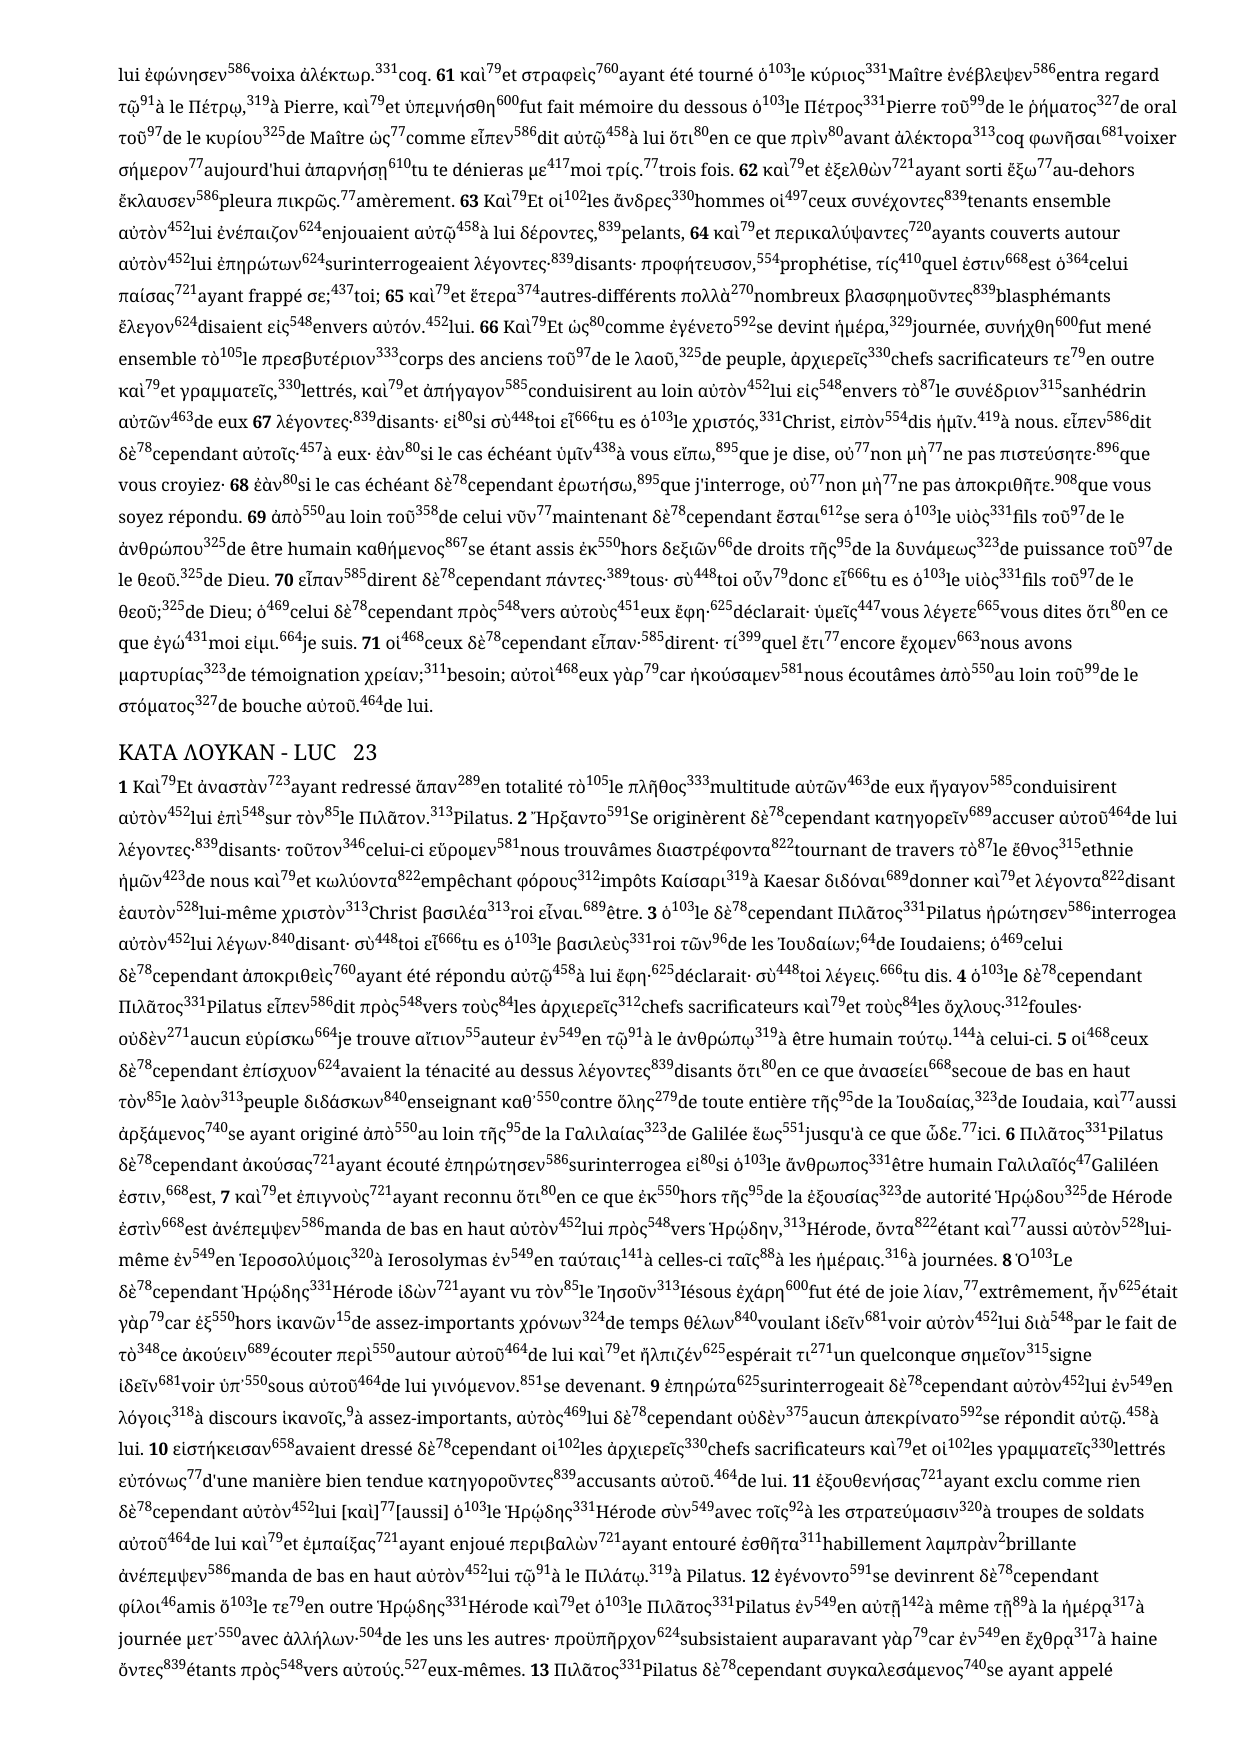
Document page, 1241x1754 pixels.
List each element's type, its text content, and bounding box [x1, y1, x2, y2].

text ΚΑΤΑ ΛΟΥΚΑΝ - LUC 23 [118, 736, 1181, 766]
text 1 Ἤγγιζεν625Approchait δὲ78cependant ἡ101la ἑορτὴ329fête τῶν98de les ἀζύμων66de sans levains ἡ362celle λεγομένη889étante dite πάσχα.333pâque. 2 καὶ79et ἐζήτουν624cherchaient οἱ102les ἀρχιερεῖς330chefs sacrificateurs καὶ79et οἱ102les γραμματεῖς330lettrés τὸ348ce πῶς77comment? ἀνέλωσιν898que saisissent de bas en haut αὐτόν,452lui, ἐφοβοῦντο630se effrayaient γὰρ79car τὸν85le λαόν.313peuple. 3 Εἰσῆλθεν586Vint à l'intérieur δὲ78cependant σατανᾶς331Satanas εἰς548envers Ἰούδαν313Iouda τὸν346celui καλούμενον875étant appelé Ἰσκαριώτην,313Iskariote, ὄντα822étant ἐκ550hors τοῦ97de le ἀριθμοῦ325de nombre τῶν96de les δώδεκα·64de douze· 4 καὶ79et ἀπελθὼν721ayant éloigné συνελάλησεν586bavarda ensemble τοῖς90à les ἀρχιερεῦσιν318à chefs sacrificateurs καὶ79et στρατηγοῖς318à stratèges τὸ348ce πῶς77comment? αὐτοῖς457à eux παραδῷ899que transmette αὐτόν.452lui. 5 καὶ79et ἐχάρησαν599furent été de joie καὶ79et συνέθεντο591se posèrent ensemble αὐτῷ458à lui ἀργύριον315objet d'argent δοῦναι.681donner. 6 καὶ79et ἐξωμολόγησεν,586avoua à l'excès, καὶ79et ἐζήτει625cherchait εὐκαιρίαν311moment de bien τοῦ360de ce παραδοῦναι681transmettre αὐτὸν452lui ἄτερ552à l’écart ὄχλου325de foule αὐτοῖς.457à eux. 7 Ἦλθεν586Vint δὲ78cependant ἡ101la ἡμέρα329journée τῶν98de les ἀζύμων,66de sans levains, [ἐν]549[en] ᾗ484à laquelle ἔδει625liait θύεσθαι692être sacrifié τὸ87le πάσχα·315pâque· 8 καὶ79et ἀπέστειλεν586envoya Πέτρον313Pierre καὶ79et Ἰωάννην313Ioannes εἰπών·721ayant dit· πορευθέντες759ayants étés allés ἑτοιμάσατε553préparez ἡμῖν419à nous τὸ87le πάσχα315pâque ἵνα80afin que φάγωμεν.894que nous mangions. 9 οἱ468ceux δὲ78cependant εἶπαν585dirent αὐτῷ·458à lui· ποῦ77où? θέλεις666tu veux ἑτοιμάσωμεν;894que nous préparions; 10 ὁ469celui δὲ78cependant εἶπεν586dit αὐτοῖς·457à eux· ἰδοὺ306voici εἰσελθόντων715de ayants venus à l'intérieur ὑμῶν441de vous εἰς548envers τὴν83la πόλιν311cité συναντήσει606rencontrera avec ὑμῖν438à vous ἄνθρωπος331être humain κεράμιον315cruche ὕδατος327de eau βαστάζων·840mettant en charge· ἀκολουθήσατε553suivez αὐτῷ458à lui εἰς548envers τὴν83la οἰκίαν311maison d'habitation εἰς548envers ἣν478laquelle εἰσπορεύεται,674se va à l'intérieur, 11 καὶ79et ἐρεῖτε603vous direz τῷ91à le οἰκοδεσπότῃ319à despote de maison τῆς95de la οἰκίας·323de maison d'habitation· λέγει668dit σοι439à toi ὁ103le διδάσκαλος·331enseignant· ποῦ77où? ἐστιν668est τὸ105le κατάλυμα333salle de déliage ὅπου77là où τὸ87le πάσχα315pâque μετὰ550avec τῶν96de les μαθητῶν324de disciples μου424de moi φάγω;895que je mange; 12 κἀκεῖνος364et celui-là ὑμῖν438à vous δείξει606montrera ἀνάγαιον315chambre haute μέγα6grand ἐστρωμένον·798ayant été étendu· ἐκεῖ77là ἑτοιμάσατε.553préparez. 13 ἀπελθόντες720ayants éloignés δὲ78cependant εὗρον585trouvèrent καθὼς77de haut en bas comme εἰρήκει659avait dit αὐτοῖς457à eux καὶ79et ἡτοίμασαν585préparèrent τὸ87le πάσχα.315pâque. 14 Καὶ79Et ὅτε80lorsque ἐγένετο592se devint ἡ101la ὥρα,329heure, ἀνέπεσεν586tomba de bas en haut καὶ79et οἱ102les ἀπόστολοι330envoyés σὺν549avec αὐτῷ.458à lui. 15 καὶ79et εἶπεν586dit πρὸς548vers αὐτούς·451eux· ἐπιθυμίᾳ317à désir en fureur ἐπεθύμησα582je désirai en fureur τοῦτο140ce-ci τὸ87le πάσχα315pâque φαγεῖν681manger μεθ᾽550avec ὑμῶν441de vous πρὸ550d'avant τοῦ360de ce με417moi παθεῖν·681souffrir· 16 λέγω664je dis γὰρ79car ὑμῖν438à vous ὅτι80en ce que οὐ77non μὴ77ne pas φάγω895que je mange αὐτὸ454lui ἕως551jusqu'à ce que ὅτου494de lequel un quelconque πληρωθῇ911que soit fait plénitude ἐν549en τῇ89à la βασιλείᾳ317à royauté τοῦ97de le θεοῦ.325de Dieu. 17 καὶ79et δεξάμενος740se ayant accepté ποτήριον315récipient à boire εὐχαριστήσας721ayant rendu grâce εἶπεν·586dit· λάβετε553prenez τοῦτο348ce-ci καὶ79et διαμερίσατε553partagez en séparant εἰς548envers ἑαυτούς·527eux-mêmes· 18 λέγω664je dis γὰρ79car ὑμῖν,438à vous, [ὅτι]80[en ce que] οὐ77non μὴ77ne pas πίω895que je boive ἀπὸ550au loin τοῦ360de ce νῦν77maintenant ἀπὸ550au loin τοῦ99de le γενήματος327de progéniture τῆς95de la ἀμπέλου323de vigne ἕως80jusqu'à ce que οὗ494de lequel ἡ101la βασιλεία329royauté τοῦ97de le θεοῦ325de Dieu ἔλθῃ.899que vienne. 19 Καὶ79Et λαβὼν721ayant pris ἄρτον313pain εὐχαριστήσας721ayant rendu grâce ἔκλασεν586cassa καὶ79et ἔδωκεν586donna αὐτοῖς457à eux λέγων·840disant· τοῦτό366ce-ci ἐστιν668est τὸ105le σῶμά333corps μου424de moi τὸ500ce ὑπὲρ550au-dessus ὑμῶν441de vous διδόμενον·893étant donné· τοῦτο348ce-ci ποιεῖτε569faites εἰς548envers τὴν83la ἐμὴν216mienne ἀνάμνησιν.311remémoration. 20 καὶ77aussi τὸ87le ποτήριον315récipient à boire ὡσαύτως77de même μετὰ548après τὸ482ce δειπνῆσαι,681dîner, λέγων·840disant· τοῦτο158ce-ci τὸ105le ποτήριον333récipient à boire ἡ101la καινὴ20nouvelle διαθήκη329disposition ἐν549en τῷ93à le αἵματί321à sang μου424de moi τὸ500ce ὑπὲρ550au-dessus ὑμῶν441de vous ἐκχυννόμενον.893étant déversé. 21 Πλὴν79Toutefois ἰδοὺ306voici ἡ101la χεὶρ329main τοῦ358de celui παραδιδόντος834de transmettant με417moi μετ᾽550avec ἐμοῦ424de moi ἐπὶ550sur τῆς95de la τραπέζης.323de table. 22 ὅτι80en ce que ὁ103le υἱὸς331fils μὲν79certes τοῦ97de le ἀνθρώπου325de être humain κατὰ548selon τὸ348ce ὡρισμένον798ayant été limité πορεύεται,674se va, πλὴν79toutefois οὐαὶ304Ouai τῷ91à le ἀνθρώπῳ319à être humain ἐκείνῳ144à celui-là δι᾽550par οὗ492de lequel παραδίδοται.680est transmis. 23 καὶ79et αὐτοὶ468eux ἤρξαντο591se originèrent συζητεῖν689chercher ensemble πρὸς548vers ἑαυτοὺς527eux-mêmes τὸ348ce τίς410quel ἄρα77par conséquent εἴη700que soit ἐξ550hors αὐτῶν463de eux ὁ498celui τοῦτο348ce-ci μέλλων840imminant πράσσειν.689pratiquer. 24 Ἐγένετο592Se devint δὲ78cependant καὶ77aussi φιλονεικία329affection au conflit ἐν549en αὐτοῖς,457à eux, τὸ366ce τίς410quel αὐτῶν463de eux δοκεῖ668estime εἶναι689être μείζων.47plus grand. 25 ὁ469celui δὲ78cependant εἶπεν586dit αὐτοῖς·457à eux· οἱ102les βασιλεῖς330rois τῶν98de les ἐθνῶν326de ethnies κυριεύουσιν667maîtrisent αὐτῶν465de eux καὶ79et οἱ363ceux ἐξουσιάζοντες839autorisants αὐτῶν465de eux εὐεργέται330travailleurs au bien καλοῦνται.679sont appelés. 26 ὑμεῖς447vous δὲ78cependant οὐχ77non οὕτως,77ainsi, ἀλλ᾽79mais ὁ103le μείζων71plus grand ἐν549en ὑμῖν438à vous γενέσθω560se devienne ὡς80comme ὁ103le νεώτερος71plus jeune καὶ79et ὁ364celui ἡγούμενος867se gouvernant ὡς80comme ὁ364celui διακονῶν.840servant. 27 τίς410quel γὰρ79car μείζων,47plus grand, ὁ364celui ἀνακείμενος867se couchant de bas en haut ἢ79ou ὁ364celui διακονῶν;840servant; οὐχὶ340non pas ὁ364celui ἀνακείμενος;867se couchant de bas en haut; ἐγὼ431moi δὲ78cependant ἐν549en μέσῳ61à au milieu ὑμῶν441de vous εἰμι664je suis ὡς80comme ὁ364celui διακονῶν.840servant. 28 Ὑμεῖς447Vous δέ78cependant ἐστε665vous êtes οἱ363ceux διαμεμενηκότες782ayants restés constamment μετ᾽550avec ἐμοῦ424de moi ἐν549en τοῖς90à les πειρασμοῖς318à tentations μου·424de moi· 29 κἀγὼ431et moi διατίθεμαι670je me dispose ὑμῖν438à vous καθὼς77de haut en bas comme διέθετό592se disposa μοι420à moi ὁ103le πατήρ331père μου424de moi βασιλείαν,311royauté, 30 ἵνα80afin que ἔσθητε918que vous mangiez καὶ79et πίνητε918que vous buviez ἐπὶ550sur τῆς95de la τραπέζης323de table μου424de moi ἐν549en τῇ89à la βασιλείᾳ317à royauté μου,424de moi, καὶ79et καθήσεσθε609vous vous serez assis ἐπὶ550sur θρόνων324de trônes τὰς82les δώδεκα176douze φυλὰς310tribus κρίνοντες839jugeants τοῦ97de le Ἰσραήλ.325de Israël. 31 Σίμων337Simon Σίμων,337Simon, ἰδοὺ306voici ὁ103le σατανᾶς331Satanas ἐξῃτήσατο592se demanda dehors ὑμᾶς436vous τοῦ360de ce σινιάσαι681tamiser ὡς80comme τὸν85le σῖτον·313froment· 32 ἐγὼ431moi δὲ78cependant ἐδεήθην596je fus lié περὶ550autour σοῦ442de toi ἵνα80afin que μὴ77ne pas ἐκλίπῃ899que éclipse ἡ101la πίστις329croyance σου·442de toi· καὶ79et σύ448toi ποτε77à un moment ἐπιστρέψας721ayant tourné sur στήρισον554fixe τοὺς84les ἀδελφούς312frères σου.442de toi. 33 ὁ469celui δὲ78cependant εἶπεν586dit αὐτῷ·458à lui· κύριε,337Maître, μετὰ550avec σοῦ442de toi ἕτοιμός47prêt εἰμι664je suis καὶ79et εἰς548envers φυλακὴν311gardiennage καὶ79et εἰς548envers θάνατον313trépas πορεύεσθαι.690se aller. 34 ὁ469celui δὲ78cependant εἶπεν·586dit· λέγω664je dis σοι,439à toi, Πέτρε,337Pierre, οὐ77non φωνήσει606voixera σήμερον77aujourd'hui ἀλέκτωρ331coq ἕως80jusqu'à ce que τρίς77trois fois με417moi ἀπαρνήσῃ610tu te dénieras εἰδέναι.686avoir su. 35 Καὶ79Et εἶπεν586dit αὐτοῖς·457à eux· ὅτε80lorsque ἀπέστειλα582j'envoyai ὑμᾶς436vous ἄτερ552à l’écart βαλλαντίου327de bourse καὶ79et πήρας323de besace καὶ79et ὑποδημάτων,326de souliers, μή340ne pas τινος386de un quelconque ὑστερήσατε;583vous manquâtes; οἱ468ceux δὲ78cependant εἶπαν·585dirent· οὐθενός.386de aucun. 36 εἶπεν586dit δὲ78cependant αὐτοῖς·457à eux· ἀλλὰ79mais νῦν77maintenant ὁ364celui ἔχων840ayant βαλλάντιον315bourse ἀράτω,556lève, ὁμοίως77semblablement καὶ77aussi πήραν,311besace, καὶ79et ὁ364celui μὴ77ne pas ἔχων840ayant πωλησάτω556troque τὸ87le ἱμάτιον315himation αὐτοῦ464de lui καὶ79et ἀγορασάτω556achète à l'agora μάχαιραν.311machette. 37 λέγω664je dis γὰρ79car ὑμῖν438à vous ὅτι80en ce que τοῦτο348ce-ci τὸ348ce γεγραμμένον798ayant été graphé δεῖ668lie τελεσθῆναι683être achevé ἐν549en ἐμοί,420à moi, τό·348ce· καὶ79et μετὰ550avec ἀνόμων64de sans lois ἐλογίσθη·600fut calculé· καὶ77aussi γὰρ79car τὸ366ce περὶ550autour ἐμοῦ424de moi τέλος315achèvement ἔχει.668a. 38 οἱ468ceux δὲ78cependant εἶπαν·585dirent· κύριε,337Maître, ἰδοὺ306voici μάχαιραι328machettes ὧδε77ici δύο.194deux. ὁ469celui δὲ78cependant εἶπεν586dit αὐτοῖς·457à eux· ἱκανόν49assez-important ἐστιν.668est. 39 Καὶ79Et ἐξελθὼν721ayant sorti ἐπορεύθη600fut allé κατὰ548selon τὸ87le ἔθος315coutume εἰς548envers τὸ87le ὄρος315montagne τῶν94de les ἐλαιῶν,322de oliviers, ἠκολούθησαν585suivirent δὲ78cependant αὐτῷ458à lui καὶ77aussi οἱ102les μαθηταί.330disciples. 40 γενόμενος740se ayant devenu δὲ78cependant ἐπὶ550sur τοῦ97de le τόπου325de lieu εἶπεν586dit αὐτοῖς·457à eux· προσεύχεσθε573que vous vous priez μὴ77ne pas εἰσελθεῖν681venir à l'intérieur εἰς548envers πειρασμόν.313tentation. 41 καὶ79et αὐτὸς469lui ἀπεσπάσθη600fut tiré loin ἀπ᾽550au loin αὐτῶν463de eux ὡσεὶ77comme si λίθου325de pierre βολὴν311projection καὶ79et θεὶς721ayant posé τὰ86les γόνατα314genoux προσηύχετο631se priait 42 λέγων·840disant· πάτερ,337père, εἰ80si βούλει672tu te as dessein παρένεγκε554porte à côté τοῦτο140ce-ci τὸ87le ποτήριον315récipient à boire ἀπ᾽550au loin ἐμοῦ·424de moi· πλὴν79toutefois μὴ79ne pas τὸ105le θέλημά333volonté μου424de moi ἀλλὰ79mais τὸ105le σὸν446tien γινέσθω.576se devienne. ⟦936⟦ 43 ὤφθη600fut vu δὲ78cependant αὐτῷ458à lui ἄγγελος331ange ἀπ᾽550au loin οὐρανοῦ325de ciel ἐνισχύων840fortifiant intérieurement αὐτόν.452lui. 44 καὶ79et γενόμενος740se ayant devenu ἐν549en ἀγωνίᾳ317à agonie ἐκτενέστερον77plus extensivement προσηύχετο·631se priait· καὶ79et ἐγένετο592se devint ὁ103le ἱδρὼς331sueur αὐτοῦ464de lui ὡσεὶ80comme si θρόμβοι330thromboses αἵματος327de sang καταβαίνοντες839descendants ἐπὶ550sur τὴν83la γῆν.⟧311terre.⟧ 45 καὶ79et ἀναστὰς721ayant redressé ἀπὸ550au loin τῆς95de la προσευχῆς323de prière ἐλθὼν721ayant venu πρὸς548vers τοὺς84les μαθητὰς312disciples εὗρεν586trouva κοιμωμένους874étants mis au coucher αὐτοὺς451eux ἀπὸ550au loin τῆς95de la λύπης,323de tristesse, 46 καὶ79et εἶπεν586dit αὐτοῖς·457à eux· τί399quel καθεύδετε;665vous dormez de haut en bas; ἀναστάντες720ayants redressés προσεύχεσθε,573que vous vous priez, ἵνα80afin que μὴ77ne pas εἰσέλθητε896que vous veniez à l'intérieur εἰς548envers πειρασμόν.313tentation. 47 Ἔτι77Encore αὐτοῦ464de lui λαλοῦντος834de bavardant ἰδοὺ306voici ὄχλος,331foule, καὶ79et ὁ364celui λεγόμενος891étant dit Ἰούδας331Iouda εἷς71un τῶν96de les δώδεκα64de douze προήρχετο631se venait devant αὐτοὺς451eux καὶ79et ἤγγισεν586approcha τῷ91à le Ἰησοῦ319à Iésous φιλῆσαι681affectionner αὐτόν.452lui. 48 Ἰησοῦς331Iésous δὲ78cependant εἶπεν586dit αὐτῷ·458à lui· Ἰούδα,337Iouda, φιλήματι321à embrassade τὸν85le υἱὸν313fils τοῦ97de le ἀνθρώπου325de être humain παραδίδως;666tu transmets; 49 Ἰδόντες720Ayants vus δὲ78cependant οἱ363ceux περὶ548autour αὐτὸν452lui τὸ482ce ἐσόμενον766qui se sera εἶπαν·585dirent· κύριε,337Maître, εἰ340si πατάξομεν601nous percuterons ἐν549en μαχαίρῃ;317à machette; 50 καὶ79et ἐπάταξεν586percuta εἷς71un τις287un quelconque ἐξ550hors αὐτῶν463de eux τὸν85le δοῦλον313mâle esclave τοῦ97de le ἀρχιερέως325de chef sacrificateur καὶ79et ἀφεῖλεν586saisit au loin τὸ87le οὖς315oreille αὐτοῦ464de lui τὸ87le δεξιόν.6droit. 51 ἀποκριθεὶς760ayant été répondu δὲ78cependant ὁ103le Ἰησοῦς331Iésous εἶπεν·586dit· ἐᾶτε569concédez ἕως552jusqu'à ce que τούτου·360de ce-ci· καὶ79et ἁψάμενος740se ayant touché τοῦ99de le ὠτίου327de bout d'oreille ἰάσατο592se guérit αὐτόν.452lui. 52 Εἶπεν586Dit δὲ78cependant Ἰησοῦς331Iésous πρὸς548vers τοὺς345ceux παραγενομένους725se ayants devenus à côté ἐπ᾽548sur αὐτὸν452lui ἀρχιερεῖς312chefs sacrificateurs καὶ79et στρατηγοὺς312stratèges τοῦ99de le ἱεροῦ327de sanctuaire καὶ79et πρεσβυτέρους·52plus anciens· ὡς80comme ἐπὶ548sur λῃστὴν313pilleur ἐξήλθατε583vous sortîtes μετὰ550avec μαχαιρῶν322de machettes καὶ79et ξύλων;326de bois; 53 καθ᾽548selon ἡμέραν311journée ὄντος834de étant μου424de moi μεθ᾽550avec ὑμῶν441de vous ἐν549en τῷ93à le ἱερῷ321à sanctuaire οὐκ77non ἐξετείνατε583vous étendîtes τὰς242les χεῖρας310mains ἐπ᾽548sur ἐμέ,417moi, ἀλλ᾽79mais αὕτη362celle-ci ἐστὶν668est ὑμῶν441de vous ἡ101la ὥρα329heure καὶ79et ἡ101la ἐξουσία329autorité τοῦ99de le σκότους.327de ténèbre. 54 Συλλαβόντες720Ayants pris ensemble δὲ78cependant αὐτὸν452lui ἤγαγον585conduisirent καὶ79et εἰσήγαγον585conduisirent à l'intérieur εἰς548envers τὴν83la οἰκίαν311maison d'habitation τοῦ97de le ἀρχιερέως·325de chef sacrificateur· ὁ103le δὲ78cependant Πέτρος331Pierre ἠκολούθει625suivait μακρόθεν.77à distance. 55 περιαψάντων715de ayants attachés autour δὲ78cependant πῦρ315feu ἐν549en μέσῳ61à au milieu τῆς95de la αὐλῆς323de cour καὶ79et συγκαθισάντων715de ayants faits asseoir ensemble ἐκάθητο631se était assis ὁ103le Πέτρος331Pierre μέσος71au milieu αὐτῶν.463de eux. 56 ἰδοῦσα719ayante vue δὲ78cependant αὐτὸν452lui παιδίσκη329jeune servante τις285une quelconque καθήμενον849se étant assis πρὸς548vers τὸ87le φῶς315lumière καὶ79et ἀτενίσασα719ayante regardée fixement αὐτῷ458à lui εἶπεν·586dit· καὶ77aussi οὗτος364celui-ci σὺν549avec αὐτῷ458à lui ἦν.625était. 57 ὁ469celui δὲ78cependant ἠρνήσατο592se nia λέγων·840disant· οὐκ77non οἶδα638j'ai su αὐτόν,452lui, γύναι.335femme. 58 καὶ79et μετὰ548après βραχὺ55court ἕτερος390autre-différent ἰδὼν721ayant vu αὐτὸν452lui ἔφη·625déclarait· καὶ77aussi σὺ448toi ἐξ550hors αὐτῶν463de eux εἶ.666tu es. ὁ103le δὲ78cependant Πέτρος331Pierre ἔφη·625déclarait· ἄνθρωπε,337être humain, οὐκ77non εἰμί.664je suis. 59 καὶ79et διαστάσης714de ayante dressée à travers ὡσεὶ77comme si ὥρας323de heure μιᾶς189de une ἄλλος390autre τις287un quelconque διϊσχυρίζετο631se insistait λέγων·840disant· ἐπ᾽550sur ἀληθείας323de vérité καὶ77aussi οὗτος364celui-ci μετ᾽550avec αὐτοῦ464de lui ἦν,625était, καὶ77aussi γὰρ79car Γαλιλαῖός71Galiléen ἐστιν.668est. 60 εἶπεν586dit δὲ78cependant ὁ103le Πέτρος·331Pierre· ἄνθρωπε,337être humain, οὐκ77non οἶδα638j'ai su ὃ482lequel λέγεις.666tu dis. καὶ79et παραχρῆμα77instantanément ἔτι77encore λαλοῦντος834de bavardant αὐτοῦ464de lui ἐφώνησεν586voixa ἀλέκτωρ.331coq. 61 καὶ79et στραφεὶς760ayant été tourné ὁ103le κύριος331Maître ἐνέβλεψεν586entra regard τῷ91à le Πέτρῳ,319à Pierre, καὶ79et ὑπεμνήσθη600fut fait mémoire du dessous ὁ103le Πέτρος331Pierre τοῦ99de le ῥήματος327de oral τοῦ97de le κυρίου325de Maître ὡς77comme εἶπεν586dit αὐτῷ458à lui ὅτι80en ce que πρὶν80avant ἀλέκτορα313coq φωνῆσαι681voixer σήμερον77aujourd'hui ἀπαρνήσῃ610tu te dénieras με417moi τρίς.77trois fois. 62 καὶ79et ἐξελθὼν721ayant sorti ἔξω77au-dehors ἔκλαυσεν586pleura πικρῶς.77amèrement. 63 Καὶ79Et οἱ102les ἄνδρες330hommes οἱ497ceux συνέχοντες839tenants ensemble αὐτὸν452lui ἐνέπαιζον624enjouaient αὐτῷ458à lui δέροντες,839pelants, 64 καὶ79et περικαλύψαντες720ayants couverts autour αὐτὸν452lui ἐπηρώτων624surinterrogeaient λέγοντες·839disants· προφήτευσον,554prophétise, τίς410quel ἐστιν668est ὁ364celui παίσας721ayant frappé σε;437toi; 65 καὶ79et ἕτερα374autres-différents πολλὰ270nombreux βλασφημοῦντες839blasphémants ἔλεγον624disaient εἰς548envers αὐτόν.452lui. 66 Καὶ79Et ὡς80comme ἐγένετο592se devint ἡμέρα,329journée, συνήχθη600fut mené ensemble τὸ105le πρεσβυτέριον333corps des anciens τοῦ97de le λαοῦ,325de peuple, ἀρχιερεῖς330chefs sacrificateurs τε79en outre καὶ79et γραμματεῖς,330lettrés, καὶ79et ἀπήγαγον585conduisirent au loin αὐτὸν452lui εἰς548envers τὸ87le συνέδριον315sanhédrin αὐτῶν463de eux 67 λέγοντες·839disants· εἰ80si σὺ448toi εἶ666tu es ὁ103le χριστός,331Christ, εἰπὸν554dis ἡμῖν.419à nous. εἶπεν586dit δὲ78cependant αὐτοῖς·457à eux· ἐὰν80si le cas échéant ὑμῖν438à vous εἴπω,895que je dise, οὐ77non μὴ77ne pas πιστεύσητε·896que vous croyiez· 68 ἐὰν80si le cas échéant δὲ78cependant ἐρωτήσω,895que j'interroge, οὐ77non μὴ77ne pas ἀποκριθῆτε.908que vous soyez répondu. 69 ἀπὸ550au loin τοῦ358de celui νῦν77maintenant δὲ78cependant ἔσται612se sera ὁ103le υἱὸς331fils τοῦ97de le ἀνθρώπου325de être humain καθήμενος867se étant assis ἐκ550hors δεξιῶν66de droits τῆς95de la δυνάμεως323de puissance τοῦ97de le θεοῦ.325de Dieu. 70 εἶπαν585dirent δὲ78cependant πάντες·389tous· σὺ448toi οὖν79donc εἶ666tu es ὁ103le υἱὸς331fils τοῦ97de le θεοῦ;325de Dieu; ὁ469celui δὲ78cependant πρὸς548vers αὐτοὺς451eux ἔφη·625déclarait· ὑμεῖς447vous λέγετε665vous dites ὅτι80en ce que ἐγώ431moi εἰμι.664je suis. 71 οἱ468ceux δὲ78cependant εἶπαν·585dirent· τί399quel ἔτι77encore ἔχομεν663nous avons μαρτυρίας323de témoignation χρείαν;311besoin; αὐτοὶ468eux γὰρ79car ἠκούσαμεν581nous écoutâmes ἀπὸ550au loin τοῦ99de le στόματος327de bouche αὐτοῦ.464de lui. [118, 59, 1181, 718]
text 1 Καὶ79Et ἀναστὰν723ayant redressé ἅπαν289en totalité τὸ105le πλῆθος333multitude αὐτῶν463de eux ἤγαγον585conduisirent αὐτὸν452lui ἐπὶ548sur τὸν85le Πιλᾶτον.313Pilatus. 2 Ἤρξαντο591Se originèrent δὲ78cependant κατηγορεῖν689accuser αὐτοῦ464de lui λέγοντες·839disants· τοῦτον346celui-ci εὕρομεν581nous trouvâmes διαστρέφοντα822tournant de travers τὸ87le ἔθνος315ethnie ἡμῶν423de nous καὶ79et κωλύοντα822empêchant φόρους312impôts Καίσαρι319à Kaesar διδόναι689donner καὶ79et λέγοντα822disant ἑαυτὸν528lui-même χριστὸν313Christ βασιλέα313roi εἶναι.689être. 3 ὁ103le δὲ78cependant Πιλᾶτος331Pilatus ἠρώτησεν586interrogea αὐτὸν452lui λέγων·840disant· σὺ448toi εἶ666tu es ὁ103le βασιλεὺς331roi τῶν96de les Ἰουδαίων;64de Ioudaiens; ὁ469celui δὲ78cependant ἀποκριθεὶς760ayant été répondu αὐτῷ458à lui ἔφη·625déclarait· σὺ448toi λέγεις.666tu dis. 4 ὁ103le δὲ78cependant Πιλᾶτος331Pilatus εἶπεν586dit πρὸς548vers τοὺς84les ἀρχιερεῖς312chefs sacrificateurs καὶ79et τοὺς84les ὄχλους·312foules· οὐδὲν271aucun εὑρίσκω664je trouve αἴτιον55auteur ἐν549en τῷ91à le ἀνθρώπῳ319à être humain τούτῳ.144à celui-ci. 5 οἱ468ceux δὲ78cependant ἐπίσχυον624avaient la ténacité au dessus λέγοντες839disants ὅτι80en ce que ἀνασείει668secoue de bas en haut τὸν85le λαὸν313peuple διδάσκων840enseignant καθ᾽550contre ὅλης279de toute entière τῆς95de la Ἰουδαίας,323de Ioudaia, καὶ77aussi ἀρξάμενος740se ayant originé ἀπὸ550au loin τῆς95de la Γαλιλαίας323de Galilée ἕως551jusqu'à ce que ὧδε.77ici. 6 Πιλᾶτος331Pilatus δὲ78cependant ἀκούσας721ayant écouté ἐπηρώτησεν586surinterrogea εἰ80si ὁ103le ἄνθρωπος331être humain Γαλιλαῖός47Galiléen ἐστιν,668est, 7 καὶ79et ἐπιγνοὺς721ayant reconnu ὅτι80en ce que ἐκ550hors τῆς95de la ἐξουσίας323de autorité Ἡρῴδου325de Hérode ἐστὶν668est ἀνέπεμψεν586manda de bas en haut αὐτὸν452lui πρὸς548vers Ἡρῴδην,313Hérode, ὄντα822étant καὶ77aussi αὐτὸν528lui-même ἐν549en Ἱεροσολύμοις320à Ierosolymas ἐν549en ταύταις141à celles-ci ταῖς88à les ἡμέραις.316à journées. 8 Ὁ103Le δὲ78cependant Ἡρῴδης331Hérode ἰδὼν721ayant vu τὸν85le Ἰησοῦν313Iésous ἐχάρη600fut été de joie λίαν,77extrêmement, ἦν625était γὰρ79car ἐξ550hors ἱκανῶν15de assez-importants χρόνων324de temps θέλων840voulant ἰδεῖν681voir αὐτὸν452lui διὰ548par le fait de τὸ348ce ἀκούειν689écouter περὶ550autour αὐτοῦ464de lui καὶ79et ἤλπιζέν625espérait τι271un quelconque σημεῖον315signe ἰδεῖν681voir ὑπ᾽550sous αὐτοῦ464de lui γινόμενον.851se devenant. 9 ἐπηρώτα625surinterrogeait δὲ78cependant αὐτὸν452lui ἐν549en λόγοις318à discours ἱκανοῖς,9à assez-importants, αὐτὸς469lui δὲ78cependant οὐδὲν375aucun ἀπεκρίνατο592se répondit αὐτῷ.458à lui. 10 εἱστήκεισαν658avaient dressé δὲ78cependant οἱ102les ἀρχιερεῖς330chefs sacrificateurs καὶ79et οἱ102les γραμματεῖς330lettrés εὐτόνως77d'une manière bien tendue κατηγοροῦντες839accusants αὐτοῦ.464de lui. 11 ἐξουθενήσας721ayant exclu comme rien δὲ78cependant αὐτὸν452lui [καὶ]77[aussi] ὁ103le Ἡρῴδης331Hérode σὺν549avec τοῖς92à les στρατεύμασιν320à troupes de soldats αὐτοῦ464de lui καὶ79et ἐμπαίξας721ayant enjoué περιβαλὼν721ayant entouré ἐσθῆτα311habillement λαμπρὰν2brillante ἀνέπεμψεν586manda de bas en haut αὐτὸν452lui τῷ91à le Πιλάτῳ.319à Pilatus. 12 ἐγένοντο591se devinrent δὲ78cependant φίλοι46amis ὅ103le τε79en outre Ἡρῴδης331Hérode καὶ79et ὁ103le Πιλᾶτος331Pilatus ἐν549en αὐτῇ142à même τῇ89à la ἡμέρᾳ317à journée μετ᾽550avec ἀλλήλων·504de les uns les autres· προϋπῆρχον624subsistaient auparavant γὰρ79car ἐν549en ἔχθρᾳ317à haine ὄντες839étants πρὸς548vers αὐτούς.527eux-mêmes. 13 Πιλᾶτος331Pilatus δὲ78cependant συγκαλεσάμενος740se ayant appelé ensemble τοὺς84les ἀρχιερεῖς312chefs sacrificateurs καὶ79et τοὺς84les ἄρχοντας312chefs καὶ79et τὸν85le λαὸν313peuple 14 εἶπεν586dit πρὸς548vers αὐτούς·451eux· προσηνέγκατέ583vous apportâtes μοι420à moi τὸν85le ἄνθρωπον313être humain τοῦτον138celui-ci ὡς80comme ἀποστρέφοντα822détournant τὸν85le λαόν,313peuple, καὶ79et ἰδοὺ306voici ἐγὼ431moi ἐνώπιον552en devant ὑμῶν441de vous ἀνακρίνας721ayant jugé de bas en haut οὐθὲν375aucun εὗρον582je trouvai ἐν549en τῷ91à le ἀνθρώπῳ319à être humain τούτῳ144à celui-ci αἴτιον55auteur ὧν493de lesquels κατηγορεῖτε665vous accusez κατ᾽550contre αὐτοῦ.464de lui. 15 ἀλλ᾽79mais οὐδὲ77non cependant Ἡρῴδης,331Hérode, ἀνέπεμψεν586manda de bas en haut γὰρ79car αὐτὸν452lui πρὸς548vers ἡμᾶς,416nous, καὶ79et ἰδοὺ306voici οὐδὲν392aucun ἄξιον73digne θανάτου325de trépas ἐστὶν668est πεπραγμένον815ayant été pratiqué αὐτῷ·458à lui· 16 παιδεύσας721ayant éduqué οὖν79donc αὐτὸν452lui ἀπολύσω.602je délierai au loin. 17 18 Ἀνέκραγον585Croassèrent de bas en haut δὲ78cependant παμπληθεὶ77en toute multitude λέγοντες·839disants· αἶρε570lève τοῦτον,346celui-ci, ἀπόλυσον554délie au loin δὲ78cependant ἡμῖν419à nous τὸν85le Βαραββᾶν·313Bar-Abba· 19 ὅστις498lequel un quelconque ἦν625était διὰ548par le fait de στάσιν311dressement τινὰ267une quelconque γενομένην724se ayante devenue ἐν549en τῇ89à la πόλει317à cité καὶ79et φόνον313meurtre βληθεὶς760ayant été jeté ἐν549en τῇ89à la φυλακῇ.317à gardiennage. 20 πάλιν77de nouveau δὲ78cependant ὁ103le Πιλᾶτος331Pilatus προσεφώνησεν586voixa auprès αὐτοῖς457à eux θέλων840voulant ἀπολῦσαι681délier au loin τὸν85le Ἰησοῦν.313Iésous. 21 οἱ468ceux δὲ78cependant ἐπεφώνουν624voixaient sur λέγοντες·839disants· σταύρου570crucifie σταύρου570crucifie αὐτόν.452lui. 22 ὁ469celui δὲ78cependant τρίτον77troisièmement εἶπεν586dit πρὸς548vers αὐτούς·451eux· τί163quel γὰρ79car κακὸν55malicieux ἐποίησεν586fit οὗτος;364celui-ci; οὐδὲν271aucun αἴτιον55auteur θανάτου325de trépas εὗρον582je trouvai ἐν549en αὐτῷ·458à lui· παιδεύσας721ayant éduqué οὖν79donc αὐτὸν452lui ἀπολύσω.602je délierai au loin. 23 οἱ468ceux δὲ78cependant ἐπέκειντο630se couchaient sur φωναῖς316à voix μεγάλαις7à grandes αἰτούμενοι866se demandants αὐτὸν452lui σταυρωθῆναι,683être crucifié, καὶ79et κατίσχυον624avaient la ténacité de haut en bas αἱ100les φωναὶ328voix αὐτῶν.463de eux. 24 Καὶ79Et Πιλᾶτος331Pilatus ἐπέκρινεν586adjugea γενέσθαι682se devenir τὸ87le αἴτημα315demande αὐτῶν·463de eux· 25 ἀπέλυσεν586délia au loin δὲ78cependant τὸν346celui διὰ548par le fait de στάσιν311dressement καὶ79et φόνον313meurtre βεβλημένον796ayant été jeté εἰς548envers φυλακὴν311gardiennage ὃν480lequel ᾐτοῦντο,630se demandaient, τὸν85le δὲ78cependant Ἰησοῦν313Iésous παρέδωκεν586transmit τῷ93à le θελήματι321à volonté αὐτῶν.463de eux. 26 Καὶ79Et ὡς80comme ἀπήγαγον585conduisirent au loin αὐτόν,452lui, ἐπιλαβόμενοι739se ayants emparés Σίμωνά313Simon τινα269un quelconque Κυρηναῖον313Cyrénéen ἐρχόμενον849se venant ἀπ᾽550au loin ἀγροῦ325de champ ἐπέθηκαν585surposèrent αὐτῷ458à lui τὸν85le σταυρὸν313croix φέρειν689porter ὄπισθεν552de derrière τοῦ97de le Ἰησοῦ.325de Iésous. 27 Ἠκολούθει625Suivait δὲ78cependant αὐτῷ458à lui πολὺ289nombreux πλῆθος333multitude τοῦ97de le λαοῦ325de peuple καὶ79et γυναικῶν322de femmes αἳ495lesquelles ἐκόπτοντο630se coupaient καὶ79et ἐθρήνουν624faisaient des thrènes αὐτόν.452lui. 28 στραφεὶς760ayant été tourné δὲ78cependant πρὸς548vers αὐτὰς449elles [ὁ]103[le] Ἰησοῦς331Iésous εἶπεν·586dit· θυγατέρες334filles Ἰερουσαλήμ,323de Ierousalem, μὴ77ne pas κλαίετε569pleurez ἐπ᾽548sur ἐμέ·417moi· πλὴν79toutefois ἐφ᾽548sur ἑαυτὰς514vous-mêmes κλαίετε569pleurez καὶ79et ἐπὶ548sur τὰ86les τέκνα314enfants ὑμῶν,441de vous, 29 ὅτι80en ce que ἰδοὺ306voici ἔρχονται673se viennent ἡμέραι328journées ἐν549en αἷς483à lesquelles ἐροῦσιν·605diront· μακάριαι44bienheureuses αἱ100les στεῖραι68stériles καὶ79et αἱ100les κοιλίαι328cavités ventrales αἳ495lesquelles οὐκ77non ἐγέννησαν585engendrèrent καὶ79et μαστοὶ330seins οἳ497lesquels οὐκ77non ἔθρεψαν.585nourrirent. 30 τότε77alors ἄρξονται611se origineront λέγειν689dire τοῖς92à les ὄρεσιν·320à montagnes· πέσετε553tombez ἐφ᾽548sur ἡμᾶς,416nous, καὶ79et τοῖς90à les βουνοῖς·318à collines· καλύψατε553couvrez ἡμᾶς·416nous· 31 ὅτι80en ce que εἰ80si ἐν549en τῷ93à le ὑγρῷ12à humide ξύλῳ321à bois ταῦτα347ces-ci ποιοῦσιν,667font, ἐν549en τῷ93à le ξηρῷ61à sec τί412quel γένηται;905que se devienne; 32 Ἤγοντο635Étaient conduit δὲ78cependant καὶ77aussi ἕτεροι131autres-différents κακοῦργοι70travailleurs du mal δύο196deux σὺν549avec αὐτῷ458à lui ἀναιρεθῆναι.683être saisi de bas en haut. 33 Καὶ79Et ὅτε80lorsque ἦλθον585vinrent ἐπὶ548sur τὸν85le τόπον313lieu τὸν346celui καλούμενον875étant appelé Κρανίον,315Crâne, ἐκεῖ77là ἐσταύρωσαν585crucifièrent αὐτὸν452lui καὶ79et τοὺς84les κακούργους,52travailleurs du mal, ὃν373lequel μὲν79certes ἐκ550hors δεξιῶν66de droits ὃν373lequel δὲ78cependant ἐξ550hors ἀριστερῶν.66de gauches. 34 ⟦ὁ103⟦le δὲ78cependant Ἰησοῦς331Iésous ἔλεγεν·625disait· πάτερ,337père, ἄφες554abandonne αὐτοῖς,457à eux, οὐ77non γὰρ79car οἴδασιν641ont su τί163quel ποιοῦσιν.⟧667font.⟧ διαμεριζόμενοι866se partageants en séparant δὲ78cependant τὰ86les ἱμάτια314himations αὐτοῦ464de lui ἔβαλον585jetèrent κλῆρον.313lot. 35 Καὶ79Et εἱστήκει659avait dressé ὁ103le λαὸς331peuple θεωρῶν.840observant. ἐξεμυκτήριζον624narguaient à l'excès δὲ78cependant καὶ77aussi οἱ102les ἄρχοντες330chefs λέγοντες·839disants· ἄλλους372autres ἔσωσεν,586sauva, σωσάτω556sauve ἑαυτόν,528lui-même, εἰ80si οὗτός364celui-ci ἐστιν668est ὁ103le χριστὸς331Christ τοῦ97de le θεοῦ325de Dieu ὁ103le ἐκλεκτός.71élu. 36 ἐνέπαιξαν585enjouèrent δὲ78cependant αὐτῷ458à lui καὶ77aussi οἱ102les στρατιῶται330soldats προσερχόμενοι,866se venants vers, ὄξος315vinaigre προσφέροντες839apportants αὐτῷ458à lui 37 καὶ79et λέγοντες·839disants· εἰ80si σὺ448toi εἶ666tu es ὁ103le βασιλεὺς331roi τῶν96de les Ἰουδαίων,64de Ioudaiens, σῶσον554sauve σεαυτόν.516toi-même. 38 ἦν625était δὲ78cependant καὶ77aussi ἐπιγραφὴ329épigraphe ἐπ᾽549sur αὐτῷ·458à lui· ὁ103le βασιλεὺς331roi τῶν96de les Ἰουδαίων64de Ioudaiens οὗτος.156celui-ci. 39 Εἷς71Un δὲ78cependant τῶν96de les κρεμασθέντων753de ayants étés suspendus κακούργων64de travailleurs du mal ἐβλασφήμει625blasphémait αὐτὸν452lui λέγων·840disant· οὐχὶ340non pas σὺ448toi εἶ666tu es ὁ103le χριστός;331Christ; σῶσον554sauve σεαυτὸν516toi-même καὶ79et ἡμᾶς.416nous. 40 ἀποκριθεὶς760ayant été répondu δὲ78cependant ὁ103le ἕτερος390autre-différent ἐπιτιμῶν840survalorisant αὐτῷ458à lui ἔφη·625déclarait· οὐδὲ77non cependant φοβῇ672tu te effraies σὺ448toi τὸν85le θεόν,313Dieu, ὅτι80en ce que ἐν549en τῷ93à le αὐτῷ146à même κρίματι321à objet de jugement εἶ;666tu es; 41 καὶ79et ἡμεῖς430nous μὲν79certes δικαίως,77justement, ἄξια54dignes γὰρ79car ὧν493de lesquels ἐπράξαμεν581nous pratiquâmes ἀπολαμβάνομεν·663nous recevons· οὗτος364celui-ci δὲ78cependant οὐδὲν271aucun ἄτοπον55déplacé ἔπραξεν.586pratiqua. 42 καὶ79et ἔλεγεν·625disait· Ἰησοῦ,337Iésous, μνήσθητί563sois fait mémoire μου424de moi ὅταν80lorsque le cas échéant ἔλθῃς897que tu viennes εἰς548envers τὴν83la βασιλείαν311royauté σου.442de toi. 43 καὶ79et εἶπεν586dit αὐτῷ·458à lui· ἀμήν304amen σοι439à toi λέγω,664je dis, σήμερον77aujourd'hui μετ᾽550avec ἐμοῦ424de moi ἔσῃ610tu te seras ἐν549en τῷ91à le παραδείσῳ.319à paradis. 44 Καὶ79Et ἦν625était ἤδη77déjà ὡσεὶ77comme si ὥρα329heure ἕκτη212sixième καὶ79et σκότος333ténèbre ἐγένετο592se devint ἐφ᾽548sur ὅλην267toute entière τὴν83la γῆν311terre ἕως552jusqu'à ce que ὥρας323de heure ἐνάτης209de neuvième 45 τοῦ97de le ἡλίου325de soleil ἐκλειπόντος,716de ayant éclipsé, ἐσχίσθη600fut scindé δὲ78cependant τὸ105le καταπέτασμα333rideau étendu τοῦ97de le ναοῦ325de temple μέσον.55au milieu. 46 καὶ79et φωνήσας721ayant voixé φωνῇ317à voix μεγάλῃ8à grande ὁ103le Ἰησοῦς331Iésous εἶπεν·586dit· πάτερ,337père, εἰς548envers χεῖράς310mains σου442de toi παρατίθεμαι670je me pose à côté τὸ87le πνεῦμά315souffle μου.424de moi. τοῦτο348ce-ci δὲ78cependant εἰπὼν721ayant dit ἐξέπνευσεν.586expira souffle. 47 Ἰδὼν721Ayant vu δὲ78cependant ὁ103le ἑκατοντάρχης331chef de cent τὸ348ce γενόμενον728se ayant devenu ἐδόξαζεν625glorifiait τὸν85le θεὸν313Dieu λέγων·840disant· ὄντως77réellement ὁ103le ἄνθρωπος331être humain οὗτος156celui-ci δίκαιος47juste ἦν.625était. 48 καὶ79et πάντες389tous οἱ102les συμπαραγενόμενοι739se ayants étés à côté ensemble ὄχλοι330foules ἐπὶ548sur τὴν83la θεωρίαν311observation ταύτην,136celle-ci, θεωρήσαντες720ayants observés τὰ347ces γενόμενα,727se ayants devenus, τύπτοντες839tapants τὰ86les στήθη314poitrines ὑπέστρεφον.624retournaient en arrière. 49 Εἱστήκεισαν658Avaient dressé δὲ78cependant πάντες286tous οἱ102les γνωστοὶ70connus αὐτῷ458à lui ἀπὸ547au loin μακρόθεν77à distance καὶ79et γυναῖκες328femmes αἱ495celles συνακολουθοῦσαι837suivantes ensemble αὐτῷ458à lui ἀπὸ550au loin τῆς95de la Γαλιλαίας323de Galilée ὁρῶσαι837voyantes ταῦτα.347ces-ci. 50 Καὶ79Et ἰδοὺ306voici ἀνὴρ331homme ὀνόματι321à nom Ἰωσὴφ331Ioseph βουλευτὴς331membre du conseil ὑπάρχων840subsistant [καὶ]79[et] ἀνὴρ331homme ἀγαθὸς22bon καὶ79et δίκαιος22juste 51 –935– οὗτος364celui-ci οὐκ77non ἦν625était συγκατατεθειμένος792se ayant posé de haut en bas avec τῇ89à la βουλῇ317à dessein καὶ79et τῇ89à la πράξει317à pratique αὐτῶν463de eux –935– ἀπὸ550au loin Ἁριμαθαίας323de Arimathée πόλεως323de cité τῶν96de les Ἰουδαίων,64de Ioudaiens, ὃς498lequel προσεδέχετο631se acceptait auprès τὴν83la βασιλείαν311royauté τοῦ97de le θεοῦ,325de Dieu, 52 οὗτος469celui-ci προσελθὼν721ayant venu vers τῷ91à le Πιλάτῳ319à Pilatus ᾐτήσατο592se demanda τὸ87le σῶμα315corps τοῦ97de le Ἰησοῦ325de Iésous 53 καὶ79et καθελὼν721ayant saisi du haut vers le bas ἐνετύλιξεν586enroula αὐτὸ454lui σινδόνι317à sindon καὶ79et ἔθηκεν586posa αὐτὸν452lui ἐν549en μνήματι321à monument λαξευτῷ12à taillé dans le roc οὗ77où οὐκ77non ἦν625était οὐδεὶς390aucun οὔπω77non encore κείμενος.867se couchant. 54 καὶ79et ἡμέρα329journée ἦν625était παρασκευῆς323de équipement de côté καὶ79et σάββατον333sabbat ἐπέφωσκεν.625commençait à luire. 55 Κατακολουθήσασαι718Ayantes suivies de haut en bas δὲ78cependant αἱ100les γυναῖκες,328femmes, αἵτινες495lesquelles des quelconques ἦσαν624étaient συνεληλυθυῖαι780ayantes venues ensemble ἐκ550hors τῆς95de la Γαλιλαίας323de Galilée αὐτῷ,458à lui, ἐθεάσαντο591se contemplèrent τὸ87le μνημεῖον315mémorial καὶ79et ὡς77comme ἐτέθη600fut posé τὸ105le σῶμα333corps αὐτοῦ,464de lui, 56 ὑποστρέψασαι718ayantes retournées en arrière δὲ78cependant ἡτοίμασαν585préparèrent ἀρώματα314aromates καὶ79et μύρα.314onguents. καὶ79et τὸ87le μὲν77certes σάββατον315sabbat ἡσύχασαν585tranquillisèrent κατὰ548selon τὴν83la ἐντολήν.311commandement. [118, 771, 1181, 1682]
